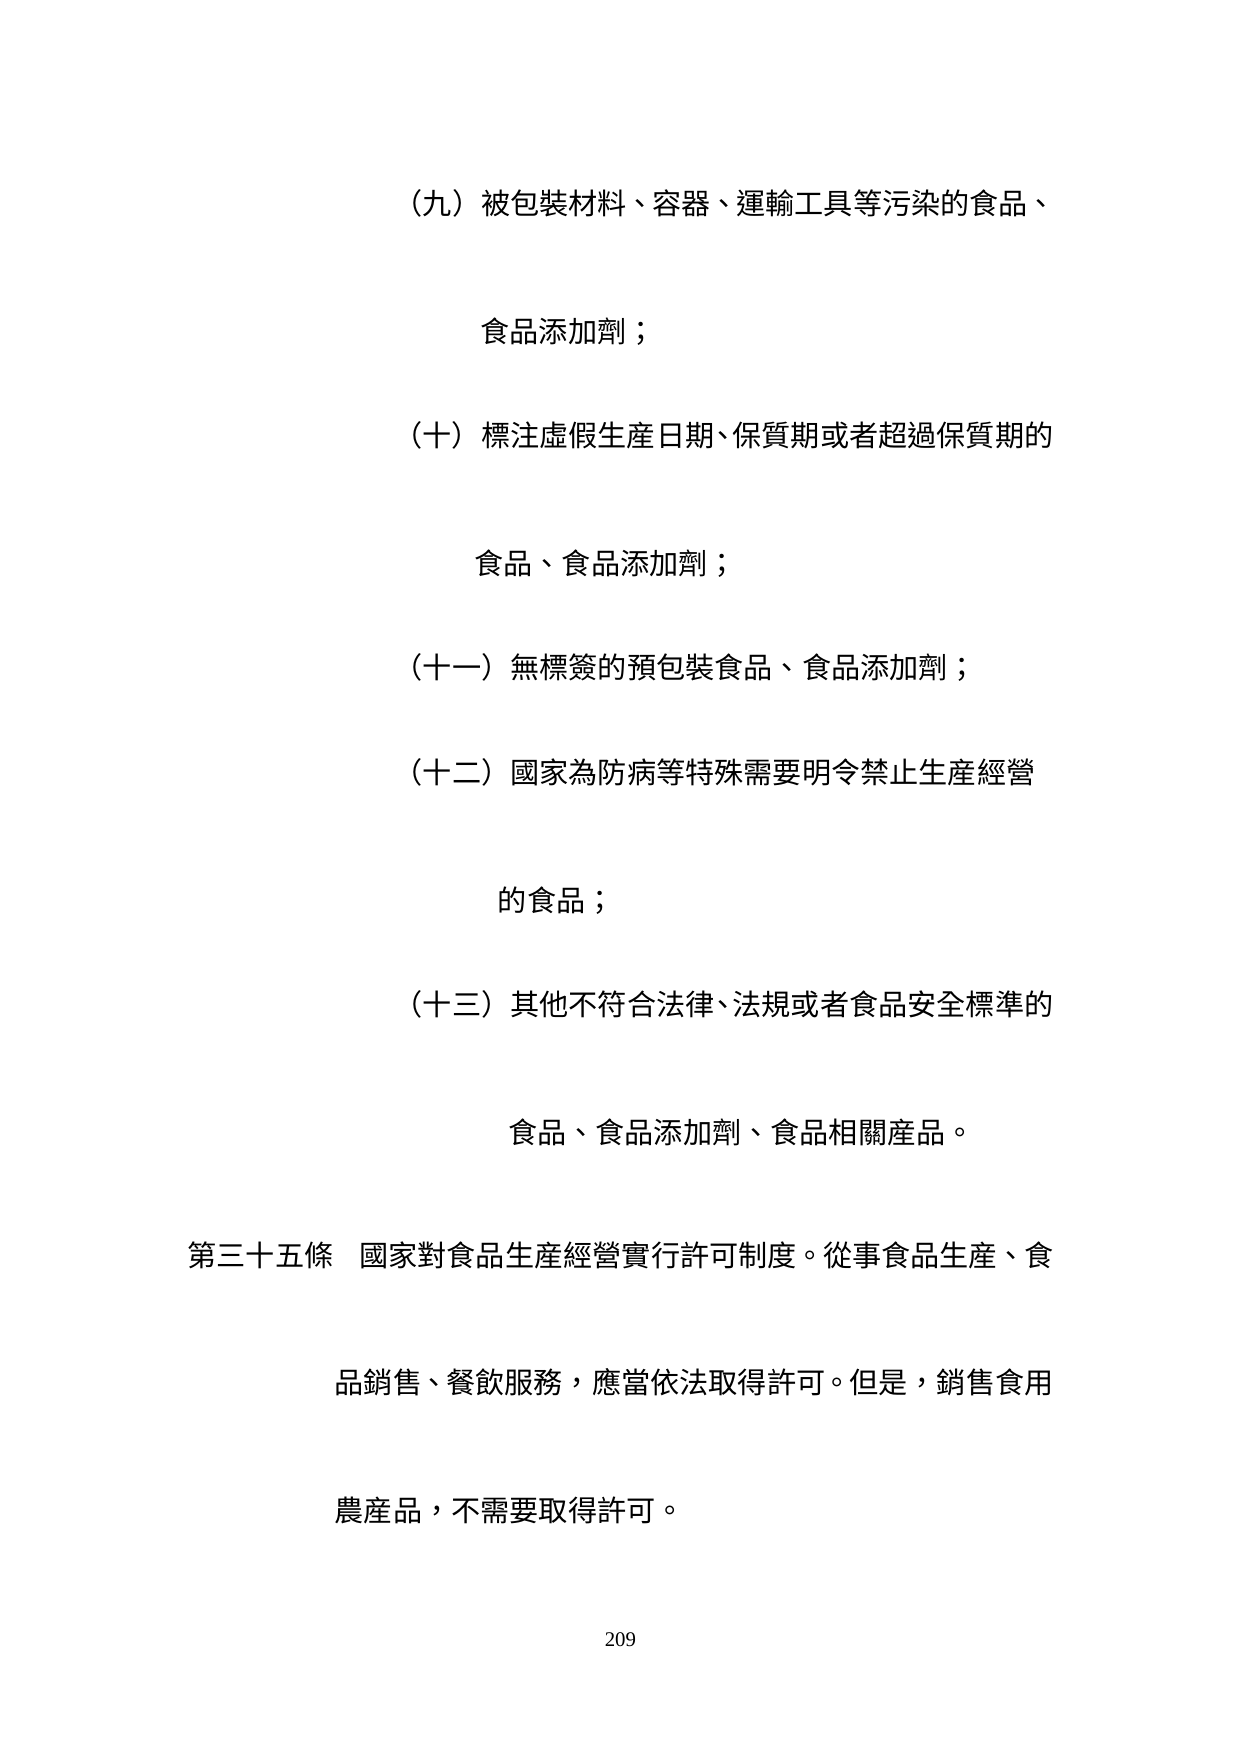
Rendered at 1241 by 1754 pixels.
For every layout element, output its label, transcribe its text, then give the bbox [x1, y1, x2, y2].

subtitle （十一）無標簽的預包裝食品、食品添加劑； [393, 629, 1053, 704]
subtitle （十二）國家為防病等特殊需要明令禁止生産經營的食品； [393, 733, 1053, 936]
subtitle （九）被包裝材料、容器、運輸工具等污染的食品、食品添加劑； [393, 164, 1053, 367]
subtitle （十）標注虛假生産日期、保質期或者超過保質期的食品、食品添加劑； [393, 397, 1053, 599]
subtitle 第三十五條 國家對食品生産經營實行許可制度。從事食品生産、食品銷售、餐飲服務，應當依法取得許可。但是，銷售食用農産品，不需要取得許可。 [187, 1216, 1053, 1546]
subtitle （十三）其他不符合法律、法規或者食品安全標準的食品、食品添加劑、食品相關産品。 [393, 965, 1053, 1168]
